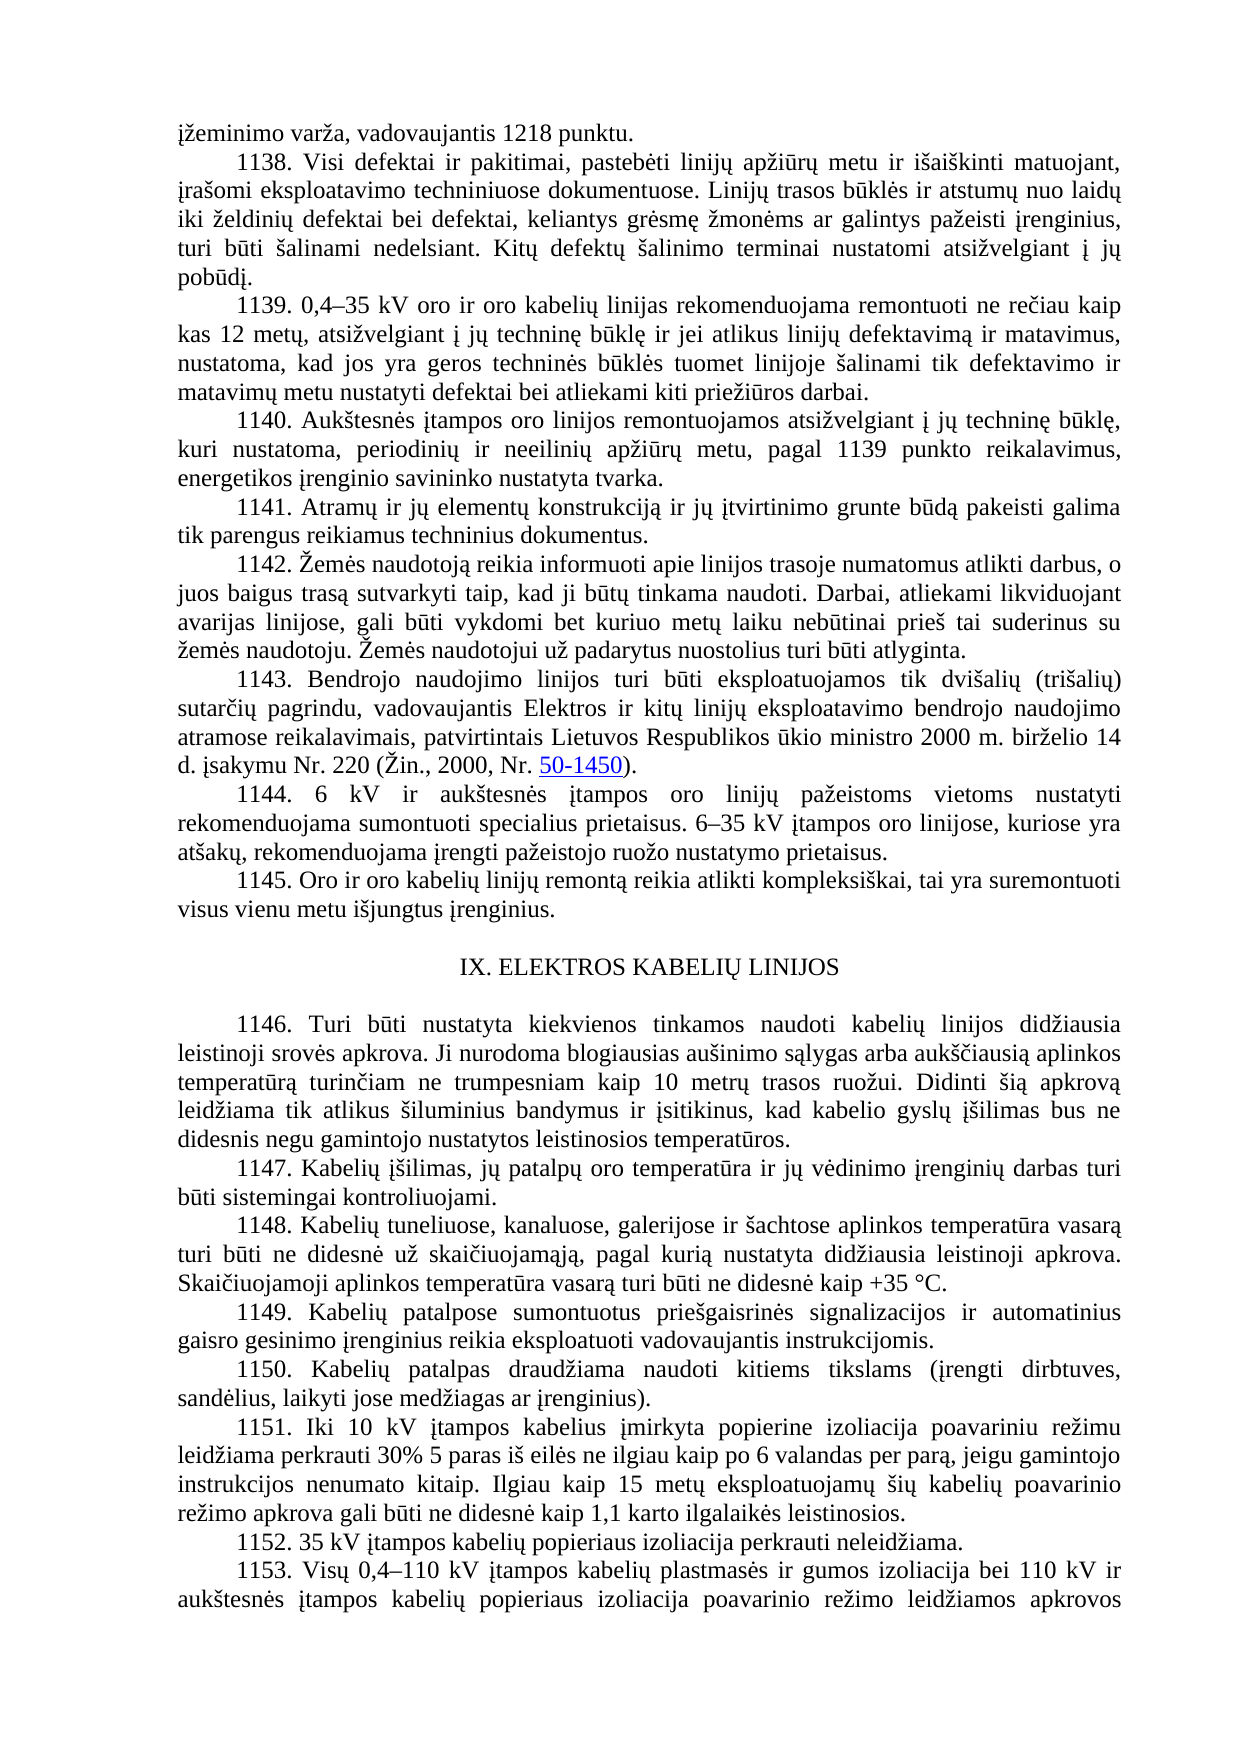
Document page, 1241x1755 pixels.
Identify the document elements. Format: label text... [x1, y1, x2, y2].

text 1143. Bendrojo naudojimo linijos turi būti eksploatuojamos tik dvišalių (trišalių) sutarčių pagrindu, vadovaujantis Elektros ir kitų linijų eksploatavimo bendrojo naudojimo atramose reikalavimais, patvirtintais Lietuvos Respublikos ūkio ministro 2000 m. birželio 14 d. įsakymu Nr. 220 (Žin., 2000, Nr. 50-1450). [177, 664, 1122, 779]
text 1150. Kabelių patalpas draudžiama naudoti kitiems tikslams (įrengti dirbtuves, sandėlius, laikyti jose medžiagas ar įrenginius). [177, 1354, 1122, 1412]
text 1148. Kabelių tuneliuose, kanaluose, galerijose ir šachtose aplinkos temperatūra vasarą turi būti ne didesnė už skaičiuojamąją, pagal kurią nustatyta didžiausia leistinoji apkrova. Skaičiuojamoji aplinkos temperatūra vasarą turi būti ne didesnė kaip +35 °C. [177, 1211, 1122, 1297]
text 1151. Iki 10 kV įtampos kabelius įmirkyta popierine izoliacija poavariniu režimu leidžiama perkrauti 30% 5 paras iš eilės ne ilgiau kaip po 6 valandas per parą, jeigu gamintojo instrukcijos nenumato kitaip. Ilgiau kaip 15 metų eksploatuojamų šių kabelių poavarinio režimo apkrova gali būti ne didesnė kaip 1,1 karto ilgalaikės leistinosios. [177, 1412, 1122, 1527]
text 1142. Žemės naudotoją reikia informuoti apie linijos trasoje numatomus atlikti darbus, o juos baigus trasą sutvarkyti taip, kad ji būtų tinkama naudoti. Darbai, atliekami likviduojant avarijas linijose, gali būti vykdomi bet kuriuo metų laiku nebūtinai prieš tai suderinus su žemės naudotoju. Žemės naudotojui už padarytus nuostolius turi būti atlyginta. [177, 549, 1122, 664]
text 1139. 0,4–35 kV oro ir oro kabelių linijas rekomenduojama remontuoti ne rečiau kaip kas 12 metų, atsižvelgiant į jų techninę būklę ir jei atlikus linijų defektavimą ir matavimus, nustatoma, kad jos yra geros techninės būklės tuomet linijoje šalinami tik defektavimo ir matavimų metu nustatyti defektai bei atliekami kiti priežiūros darbai. [177, 291, 1122, 406]
text 1153. Visų 0,4–110 kV įtampos kabelių plastmasės ir gumos izoliacija bei 110 kV ir aukštesnės įtampos kabelių popieriaus izoliacija poavarinio režimo leidžiamos apkrovos [177, 1556, 1122, 1613]
text 1149. Kabelių patalpose sumontuotus priešgaisrinės signalizacijos ir automatinius gaisro gesinimo įrenginius reikia eksploatuoti vadovaujantis instrukcijomis. [177, 1297, 1122, 1354]
text 1140. Aukštesnės įtampos oro linijos remontuojamos atsižvelgiant į jų techninę būklę, kuri nustatoma, periodinių ir neeilinių apžiūrų metu, pagal 1139 punkto reikalavimus, energetikos įrenginio savininko nustatyta tvarka. [177, 406, 1122, 492]
text 1145. Oro ir oro kabelių linijų remontą reikia atlikti kompleksiškai, tai yra suremontuoti visus vienu metu išjungtus įrenginius. [177, 866, 1122, 923]
text 1138. Visi defektai ir pakitimai, pastebėti linijų apžiūrų metu ir išaiškinti matuojant, įrašomi eksploatavimo techniniuose dokumentuose. Linijų trasos būklės ir atstumų nuo laidų iki želdinių defektai bei defektai, keliantys grėsmę žmonėms ar galintys pažeisti įrenginius, turi būti šalinami nedelsiant. Kitų defektų šalinimo terminai nustatomi atsižvelgiant į jų pobūdį. [177, 147, 1122, 291]
text 1147. Kabelių įšilimas, jų patalpų oro temperatūra ir jų vėdinimo įrenginių darbas turi būti sistemingai kontroliuojami. [177, 1153, 1122, 1211]
text 1152. 35 kV įtampos kabelių popieriaus izoliacija perkrauti neleidžiama. [177, 1527, 1122, 1556]
text 1144. 6 kV ir aukštesnės įtampos oro linijų pažeistoms vietoms nustatyti rekomenduojama sumontuoti specialius prietaisus. 6–35 kV įtampos oro linijose, kuriose yra atšakų, rekomenduojama įrengti pažeistojo ruožo nustatymo prietaisus. [177, 779, 1122, 866]
text 1141. Atramų ir jų elementų konstrukciją ir jų įtvirtinimo grunte būdą pakeisti galima tik parengus reikiamus techninius dokumentus. [177, 492, 1122, 549]
text 1146. Turi būti nustatyta kiekvienos tinkamos naudoti kabelių linijos didžiausia leistinoji srovės apkrova. Ji nurodoma blogiausias aušinimo sąlygas arba aukščiausią aplinkos temperatūrą turinčiam ne trumpesniam kaip 10 metrų trasos ruožui. Didinti šią apkrovą leidžiama tik atlikus šiluminius bandymus ir įsitikinus, kad kabelio gyslų įšilimas bus ne didesnis negu gamintojo nustatytos leistinosios temperatūros. [177, 1009, 1122, 1153]
text IX. ELEKTROS KABELIŲ LINIJOS [177, 952, 1122, 981]
text įžeminimo varža, vadovaujantis 1218 punktu. [177, 118, 1122, 147]
